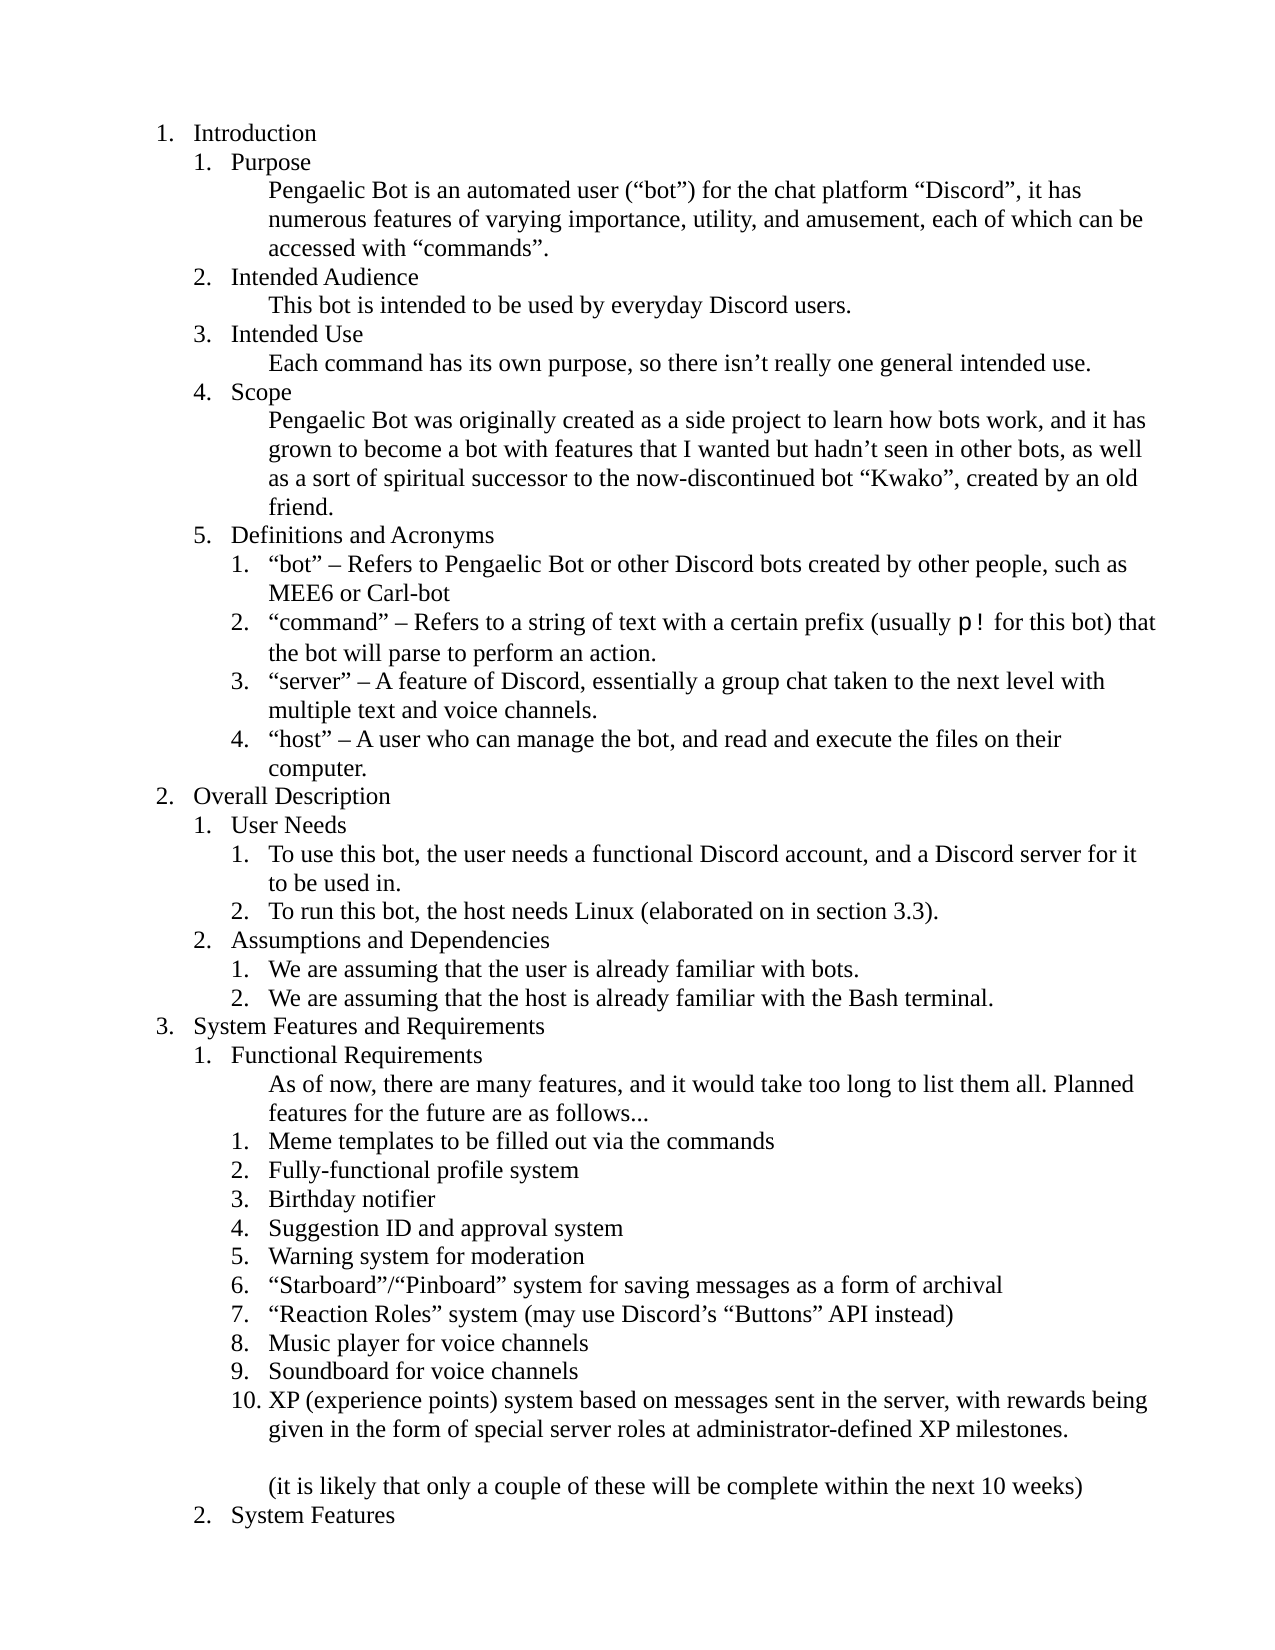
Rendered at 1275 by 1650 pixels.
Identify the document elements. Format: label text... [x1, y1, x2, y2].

list Music player for voice channels [231, 1328, 1157, 1356]
list “Starboard”/“Pinboard” system for saving messages as a form of archival [231, 1270, 1157, 1299]
list Pengaelic Bot is an automated user (“bot”) for the chat platform “Discord”, it has numerous features of varying importance, utility, and amusement, each of which can be accessed with “commands”. [231, 176, 1157, 262]
list Meme templates to be filled out via the commands [231, 1126, 1157, 1155]
list Scope [193, 377, 1157, 406]
list Introduction [156, 118, 1157, 147]
list Overall Description [156, 781, 1157, 810]
list Intended Audience [193, 262, 1157, 291]
list Warning system for moderation [231, 1241, 1157, 1270]
list Purpose [193, 147, 1157, 176]
list “command” – Refers to a string of text with a certain prefix (usually p! for this bot) that the bot will parse to perform an action. [231, 607, 1157, 666]
list System Features and Requirements [156, 1011, 1157, 1040]
list “bot” – Refers to Pengaelic Bot or other Discord bots created by other people, such as MEE6 or Carl-bot [231, 549, 1157, 607]
list Definitions and Acronyms [193, 521, 1157, 549]
list “server” – A feature of Discord, essentially a group chat taken to the next level with multiple text and voice channels. [231, 666, 1157, 724]
list “host” – A user who can manage the bot, and read and execute the files on their computer. [231, 724, 1157, 781]
list (it is likely that only a couple of these will be complete within the next 10 weeks) [231, 1471, 1157, 1500]
list This bot is intended to be used by everyday Discord users. [231, 291, 1157, 319]
list To run this bot, the host needs Linux (elaborated on in section 3.3). [231, 896, 1157, 925]
list We are assuming that the user is already familiar with bots. [231, 954, 1157, 983]
list Intended Use [193, 319, 1157, 348]
list User Needs [193, 810, 1157, 839]
list Functional Requirements [193, 1040, 1157, 1069]
list “Reaction Roles” system (may use Discord’s “Buttons” API instead) [231, 1299, 1157, 1328]
list Pengaelic Bot was originally created as a side project to learn how bots work, and it has grown to become a bot with features that I wanted but hadn’t seen in other bots, as well as a sort of spiritual successor to the now-discontinued bot “Kwako”, created by an old friend. [231, 406, 1157, 521]
list System Features [193, 1500, 1157, 1529]
list We are assuming that the host is already familiar with the Bash terminal. [231, 983, 1157, 1011]
list Suggestion ID and approval system [231, 1213, 1157, 1241]
list Assumptions and Dependencies [193, 925, 1157, 954]
list Fully-functional profile system [231, 1155, 1157, 1184]
list Birthday notifier [231, 1184, 1157, 1213]
list As of now, there are many features, and it would take too long to list them all. Planned features for the future are as follows... [231, 1069, 1157, 1126]
list To use this bot, the user needs a functional Discord account, and a Discord server for it to be used in. [231, 839, 1157, 896]
list Soundboard for voice channels [231, 1356, 1157, 1385]
list XP (experience points) system based on messages sent in the server, with rewards being given in the form of special server roles at administrator-defined XP milestones. [231, 1385, 1157, 1443]
list Each command has its own purpose, so there isn’t really one general intended use. [231, 348, 1157, 377]
